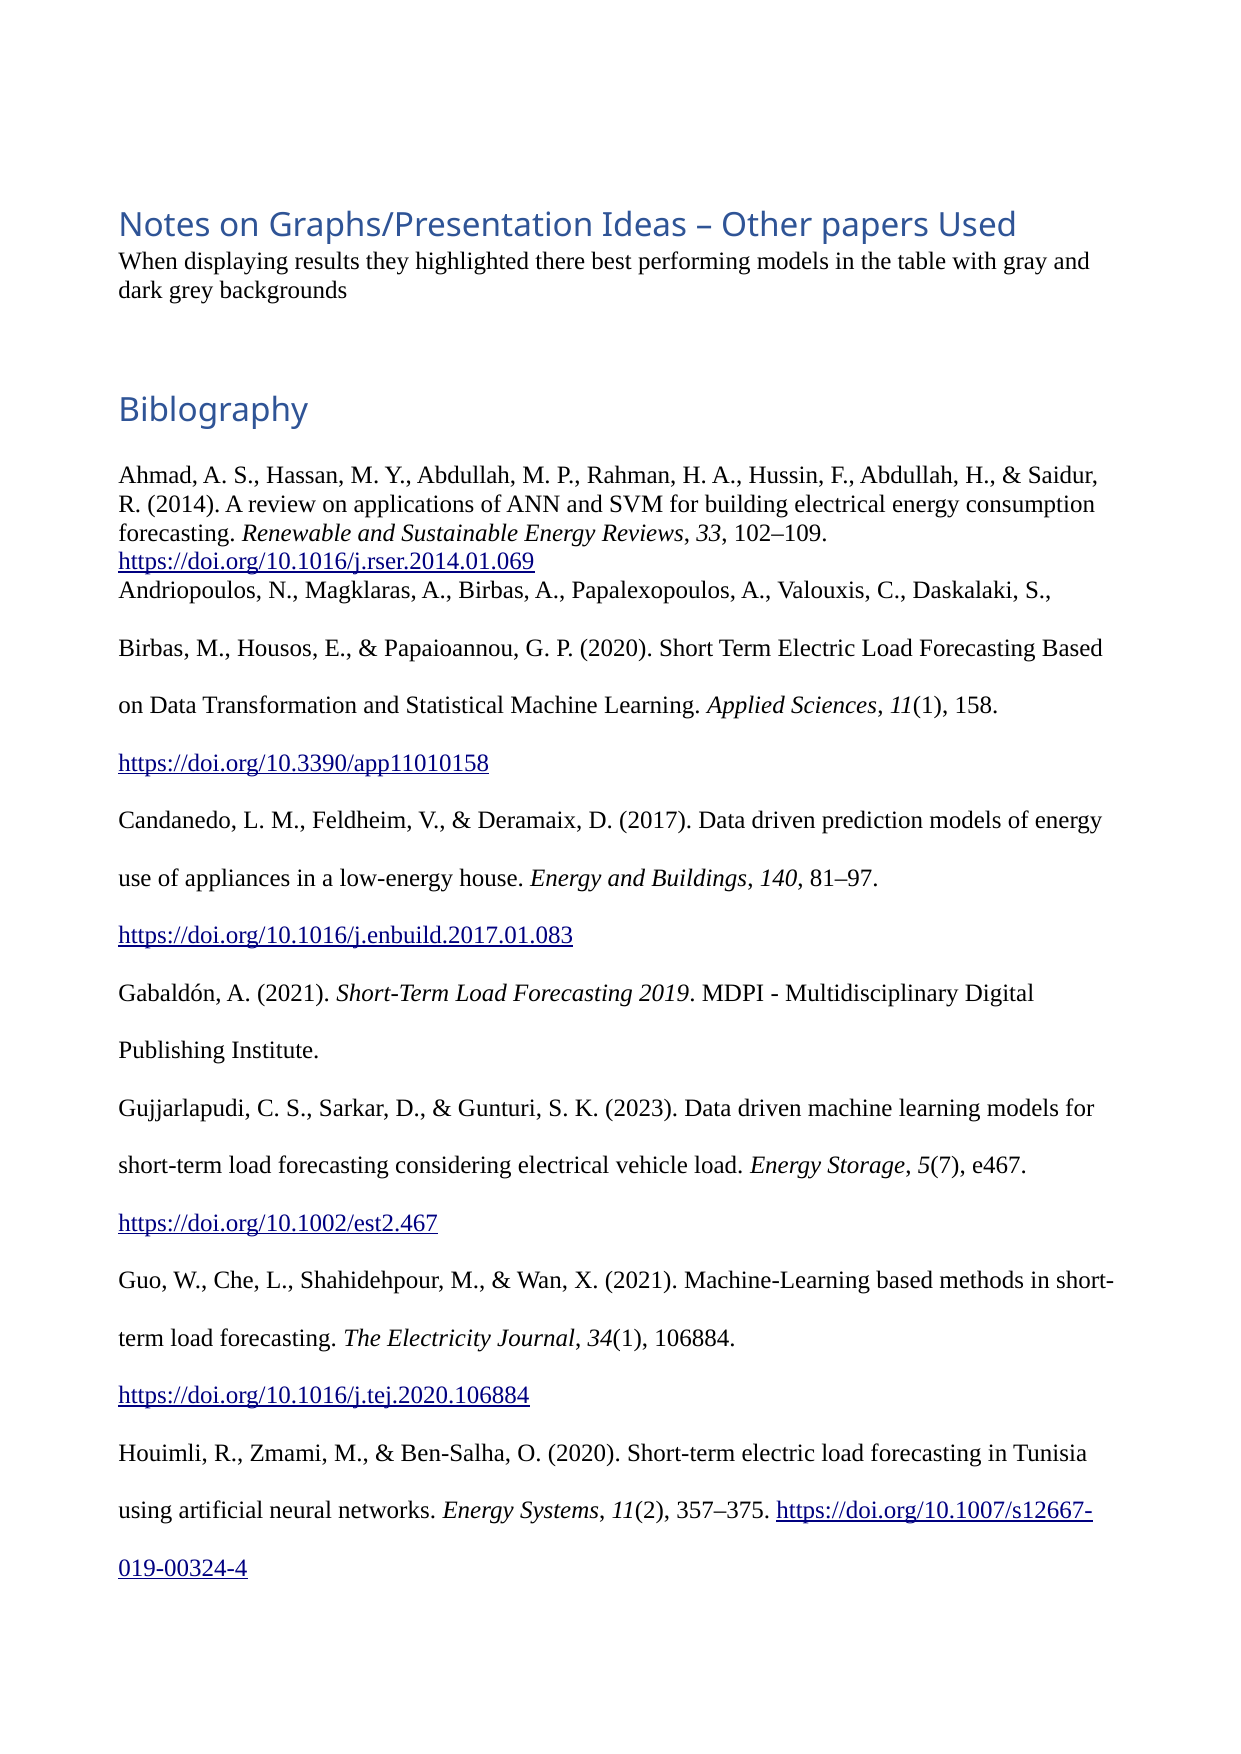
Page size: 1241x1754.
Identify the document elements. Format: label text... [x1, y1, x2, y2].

text Guo, W., Che, L., Shahidehpour, M., & Wan, X. (2021). Machine-Learning based methods in short-term load forecasting. The Electricity Journal, 34(1), 106884. https://doi.org/10.1016/j.tej.2020.106884 [118, 1265, 1122, 1409]
subtitle Biblography [118, 386, 1122, 431]
text Andriopoulos, N., Magklaras, A., Birbas, A., Papalexopoulos, A., Valouxis, C., Daskalaki, S., Birbas, M., Housos, E., & Papaioannou, G. P. (2020). Short Term Electric Load Forecasting Based on Data Transformation and Statistical Machine Learning. Applied Sciences, 11(1), 158. https://doi.org/10.3390/app11010158 [118, 575, 1122, 776]
text Ahmad, A. S., Hassan, M. Y., Abdullah, M. P., Rahman, H. A., Hussin, F., Abdullah, H., & Saidur, R. (2014). A review on applications of ANN and SVM for building electrical energy consumption forecasting. Renewable and Sustainable Energy Reviews, 33, 102–109. https://doi.org/10.1016/j.rser.2014.01.069 [118, 460, 1122, 575]
text Gabaldón, A. (2021). Short-Term Load Forecasting 2019. MDPI - Multidisciplinary Digital Publishing Institute. [118, 978, 1122, 1064]
subtitle Notes on Graphs/Presentation Ideas – Other papers Used [118, 201, 1122, 246]
text Candanedo, L. M., Feldheim, V., & Deramaix, D. (2017). Data driven prediction models of energy use of appliances in a low-energy house. Energy and Buildings, 140, 81–97. https://doi.org/10.1016/j.enbuild.2017.01.083 [118, 805, 1122, 949]
text Gujjarlapudi, C. S., Sarkar, D., & Gunturi, S. K. (2023). Data driven machine learning models for short‐term load forecasting considering electrical vehicle load. Energy Storage, 5(7), e467. https://doi.org/10.1002/est2.467 [118, 1093, 1122, 1236]
text When displaying results they highlighted there best performing models in the table with gray and dark grey backgrounds [118, 246, 1122, 303]
text Houimli, R., Zmami, M., & Ben-Salha, O. (2020). Short-term electric load forecasting in Tunisia using artificial neural networks. Energy Systems, 11(2), 357–375. https://doi.org/10.1007/s12667-019-00324-4 [118, 1438, 1122, 1581]
